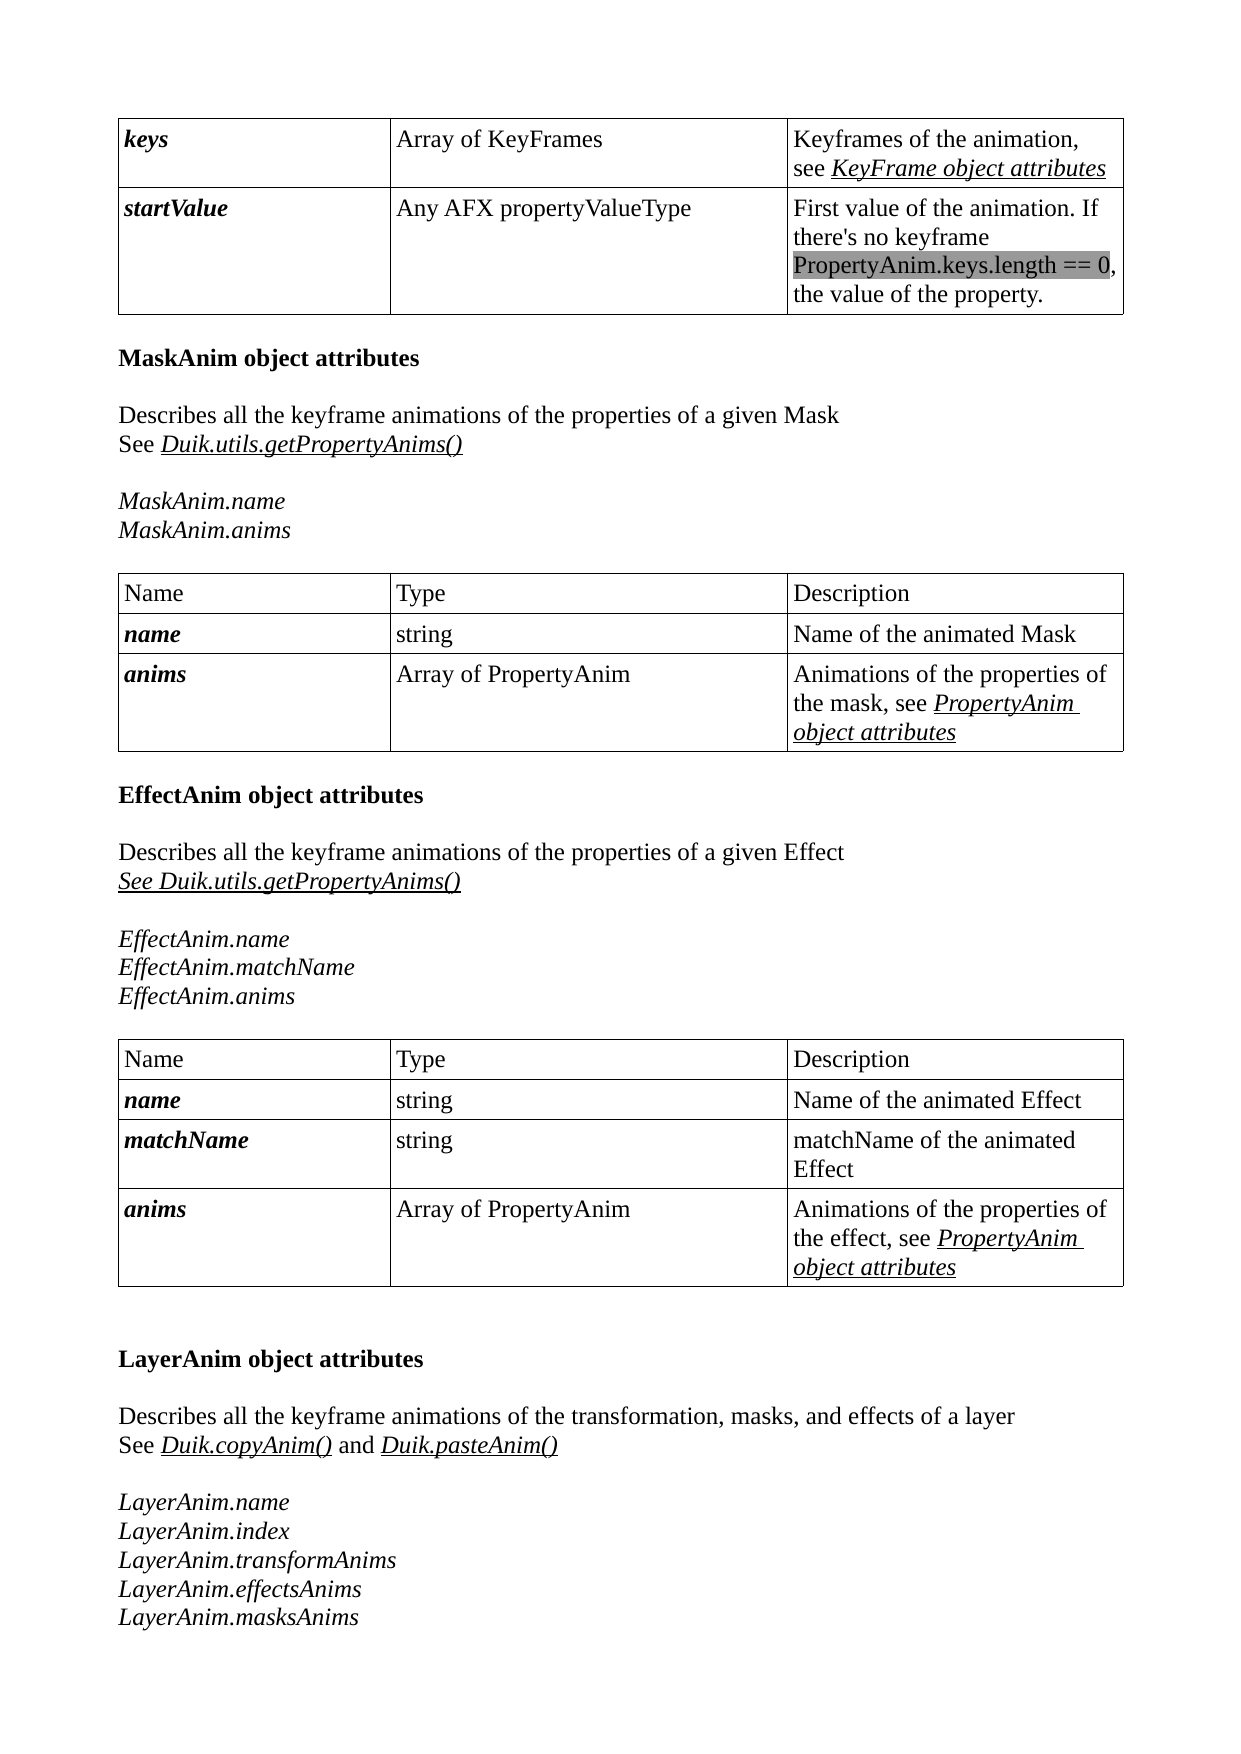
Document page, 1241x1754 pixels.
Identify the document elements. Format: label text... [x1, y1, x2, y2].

table_cell string [391, 1120, 787, 1188]
text Describes all the keyframe animations of the properties of a given Mask [118, 400, 1122, 429]
table_cell matchName of the animated Effect [788, 1120, 1123, 1188]
text LayerAnim.transformAnims [118, 1545, 1122, 1574]
table_cell Array of PropertyAnim [391, 1189, 787, 1286]
text MaskAnim.name [118, 486, 1122, 515]
text MaskAnim object attributes [118, 343, 1122, 371]
table_cell Animations of the properties of the effect, see PropertyAnim object attributes [788, 1189, 1123, 1286]
table_cell Array of KeyFrames [391, 119, 787, 187]
text LayerAnim.masksAnims [118, 1602, 1122, 1631]
table_cell string [391, 1080, 787, 1119]
table_cell matchName [119, 1120, 390, 1188]
table_cell Any AFX propertyValueType [391, 188, 787, 314]
text EffectAnim.matchName [118, 952, 1122, 981]
table_cell First value of the animation. If there's no keyframe PropertyAnim.keys.length == 0, the value of the property. [788, 188, 1123, 314]
table_header Name [119, 574, 390, 613]
table_header Name [119, 1040, 390, 1079]
text See Duik.utils.getPropertyAnims() [118, 866, 1122, 895]
table_header Description [788, 574, 1123, 613]
table_cell anims [119, 654, 390, 751]
text Describes all the keyframe animations of the transformation, masks, and effects of a layer [118, 1401, 1122, 1430]
table_cell Keyframes of the animation, see KeyFrame object attributes [788, 119, 1123, 187]
table_cell Array of PropertyAnim [391, 654, 787, 751]
text LayerAnim.index [118, 1516, 1122, 1545]
table_cell name [119, 614, 390, 653]
text EffectAnim.name [118, 924, 1122, 952]
text MaskAnim.anims [118, 515, 1122, 544]
table_cell Animations of the properties of the mask, see PropertyAnim object attributes [788, 654, 1123, 751]
text LayerAnim object attributes [118, 1344, 1122, 1372]
text EffectAnim object attributes [118, 780, 1122, 809]
text EffectAnim.anims [118, 981, 1122, 1010]
table_cell startValue [119, 188, 390, 314]
text LayerAnim.name [118, 1487, 1122, 1516]
table_cell name [119, 1080, 390, 1119]
table_cell string [391, 614, 787, 653]
table_cell anims [119, 1189, 390, 1286]
table_header Description [788, 1040, 1123, 1079]
text See Duik.copyAnim() and Duik.pasteAnim() [118, 1430, 1122, 1459]
table_cell Name of the animated Mask [788, 614, 1123, 653]
text LayerAnim.effectsAnims [118, 1574, 1122, 1602]
text See Duik.utils.getPropertyAnims() [118, 429, 1122, 458]
table_header Type [391, 1040, 787, 1079]
table_cell keys [119, 119, 390, 187]
table_header Type [391, 574, 787, 613]
text Describes all the keyframe animations of the properties of a given Effect [118, 837, 1122, 866]
table_cell Name of the animated Effect [788, 1080, 1123, 1119]
